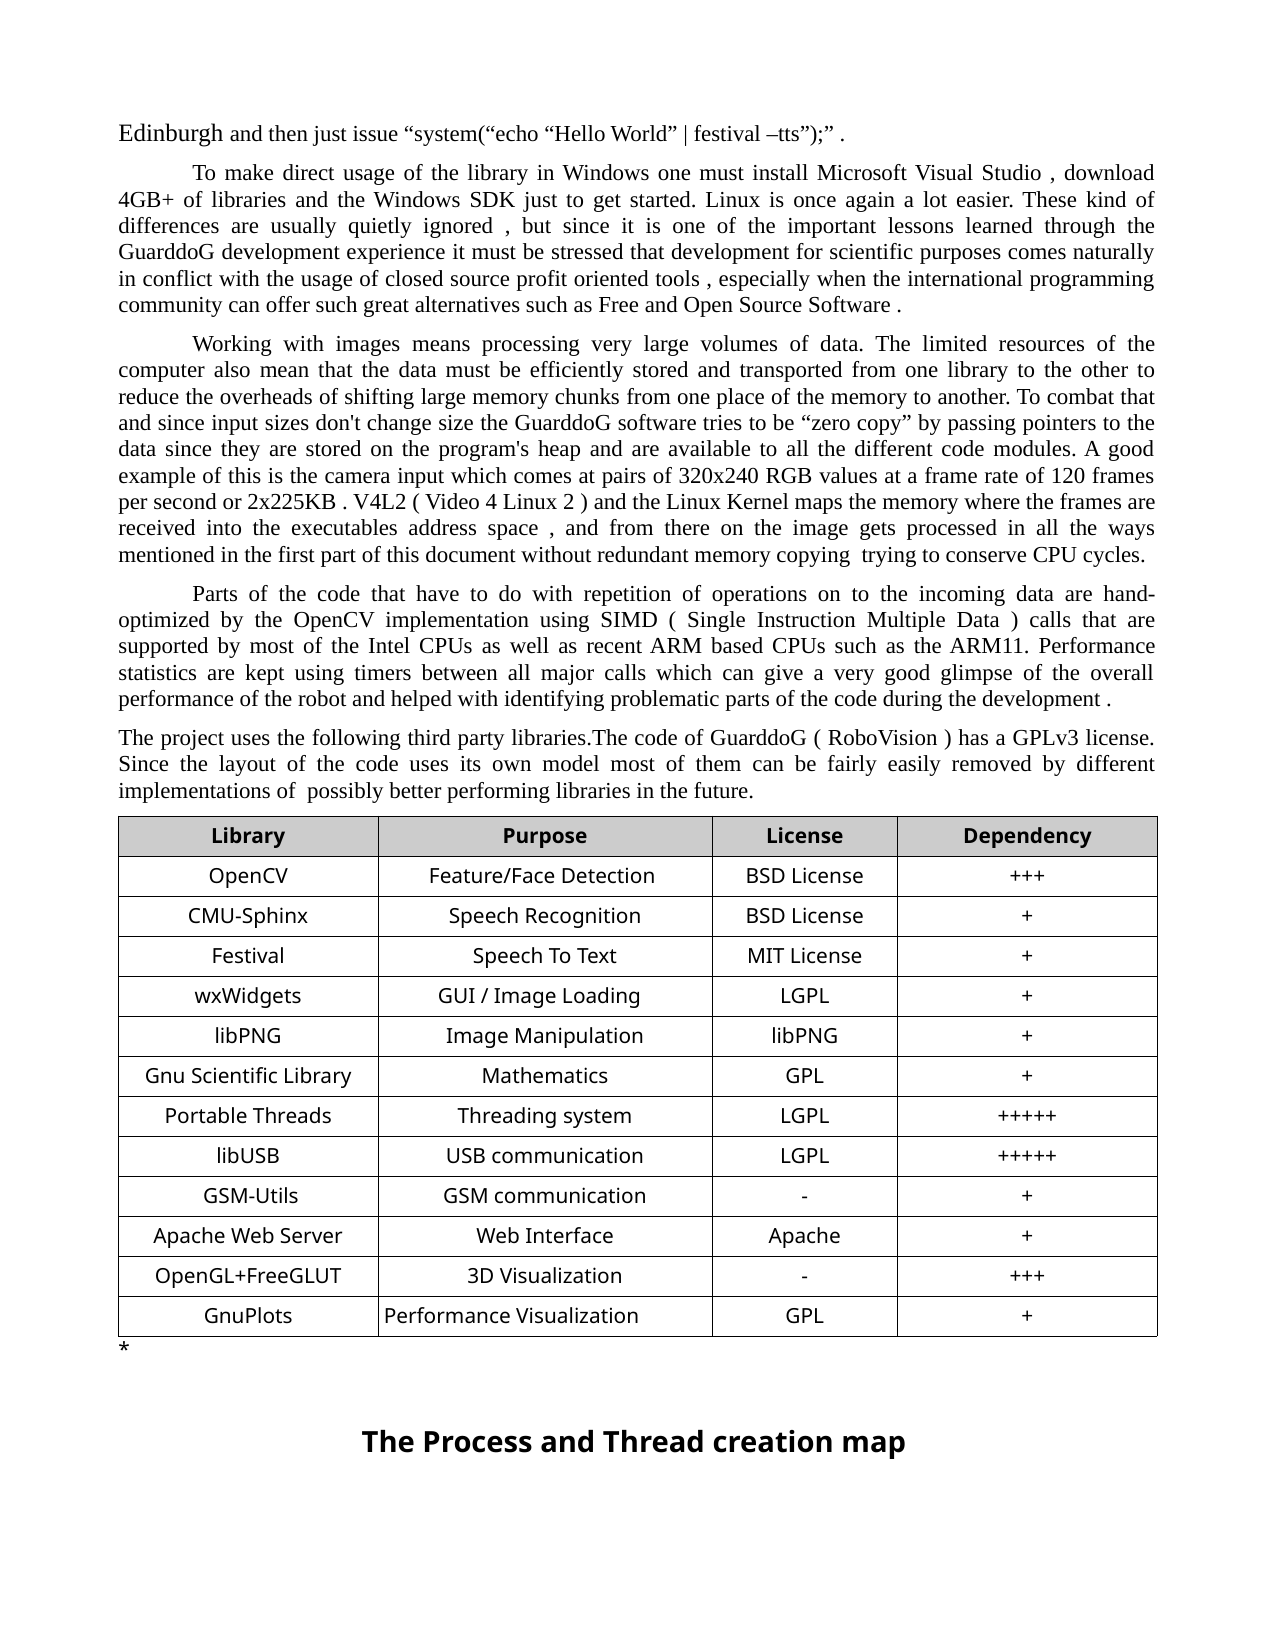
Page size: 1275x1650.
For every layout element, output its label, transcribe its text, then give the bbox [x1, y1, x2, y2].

table_cell GPL [713, 1297, 897, 1336]
table_cell + [898, 1297, 1157, 1336]
table_cell Web Interface [379, 1217, 712, 1256]
table_cell + [898, 1217, 1157, 1256]
table_cell + [898, 1057, 1157, 1096]
text Edinburgh and then just issue “system(“echo “Hello World” | festival –tts”);” . [118, 118, 1157, 147]
table_cell wxWidgets [119, 977, 378, 1016]
text The Process and Thread creation map [118, 1421, 1157, 1461]
table_cell Apache [713, 1217, 897, 1256]
table_header Dependency [898, 817, 1157, 856]
table_cell GSM-Utils [119, 1177, 378, 1216]
table_cell GPL [713, 1057, 897, 1096]
table_cell libUSB [119, 1137, 378, 1176]
table_cell +++ [898, 1257, 1157, 1296]
table_cell Gnu Scientific Library [119, 1057, 378, 1096]
table_cell BSD License [713, 897, 897, 936]
table_cell GSM communication [379, 1177, 712, 1216]
table_cell GnuPlots [119, 1297, 378, 1336]
table_cell 3D Visualization [379, 1257, 712, 1296]
text To make direct usage of the library in Windows one must install Microsoft Visual Studio , download 4GB+ of libraries and the Windows SDK just to get started. Linux is once again a lot easier. These kind of differences are usually quietly ignored , but since it is one of the important lessons learned through the GuarddoG development experience it must be stressed that development for scientific purposes comes naturally in conflict with the usage of closed source profit oriented tools , especially when the international programming community can offer such great alternatives such as Free and Open Source Software . [118, 159, 1157, 317]
table_cell + [898, 1177, 1157, 1216]
table_cell Performance Visualization [379, 1297, 712, 1336]
table_cell Festival [119, 937, 378, 976]
text The project uses the following third party libraries.The code of GuarddoG ( RoboVision ) has a GPLv3 license. Since the layout of the code uses its own model most of them can be fairly easily removed by different implementations of possibly better performing libraries in the future. [118, 724, 1157, 803]
table_cell LGPL [713, 1097, 897, 1136]
table_cell GUI / Image Loading [379, 977, 712, 1016]
table_cell + [898, 1017, 1157, 1056]
table_cell Mathematics [379, 1057, 712, 1096]
table_cell OpenCV [119, 857, 378, 896]
table_cell Speech Recognition [379, 897, 712, 936]
table_cell +++++ [898, 1097, 1157, 1136]
table_cell libPNG [713, 1017, 897, 1056]
table_header License [713, 817, 897, 856]
table_cell +++++ [898, 1137, 1157, 1176]
table_cell LGPL [713, 1137, 897, 1176]
table_cell + [898, 977, 1157, 1016]
table_cell - [713, 1257, 897, 1296]
table_cell USB communication [379, 1137, 712, 1176]
table_cell LGPL [713, 977, 897, 1016]
table_cell BSD License [713, 857, 897, 896]
text * [118, 1337, 1157, 1364]
table_header Purpose [379, 817, 712, 856]
table_cell + [898, 937, 1157, 976]
table_cell Threading system [379, 1097, 712, 1136]
table_cell +++ [898, 857, 1157, 896]
table_cell Speech To Text [379, 937, 712, 976]
table_cell MIT License [713, 937, 897, 976]
table_cell - [713, 1177, 897, 1216]
table_cell Portable Threads [119, 1097, 378, 1136]
table_cell Image Manipulation [379, 1017, 712, 1056]
table_header Library [119, 817, 378, 856]
table_cell libPNG [119, 1017, 378, 1056]
table_cell Apache Web Server [119, 1217, 378, 1256]
table_cell + [898, 897, 1157, 936]
text Parts of the code that have to do with repetition of operations on to the incoming data are hand-optimized by the OpenCV implementation using SIMD ( Single Instruction Multiple Data ) calls that are supported by most of the Intel CPUs as well as recent ARM based CPUs such as the ARM11. Performance statistics are kept using timers between all major calls which can give a very good glimpse of the overall performance of the robot and helped with identifying problematic parts of the code during the development . [118, 580, 1157, 711]
text Working with images means processing very large volumes of data. The limited resources of the computer also mean that the data must be efficiently stored and transported from one library to the other to reduce the overheads of shifting large memory chunks from one place of the memory to another. To combat that and since input sizes don't change size the GuarddoG software tries to be “zero copy” by passing pointers to the data since they are stored on the program's heap and are available to all the different code modules. A good example of this is the camera input which comes at pairs of 320x240 RGB values at a frame rate of 120 frames per second or 2x225KB . V4L2 ( Video 4 Linux 2 ) and the Linux Kernel maps the memory where the frames are received into the executables address space , and from there on the image gets processed in all the ways mentioned in the first part of this document without redundant memory copying trying to conserve CPU cycles. [118, 330, 1157, 567]
table_cell CMU-Sphinx [119, 897, 378, 936]
table_cell Feature/Face Detection [379, 857, 712, 896]
table_cell OpenGL+FreeGLUT [119, 1257, 378, 1296]
